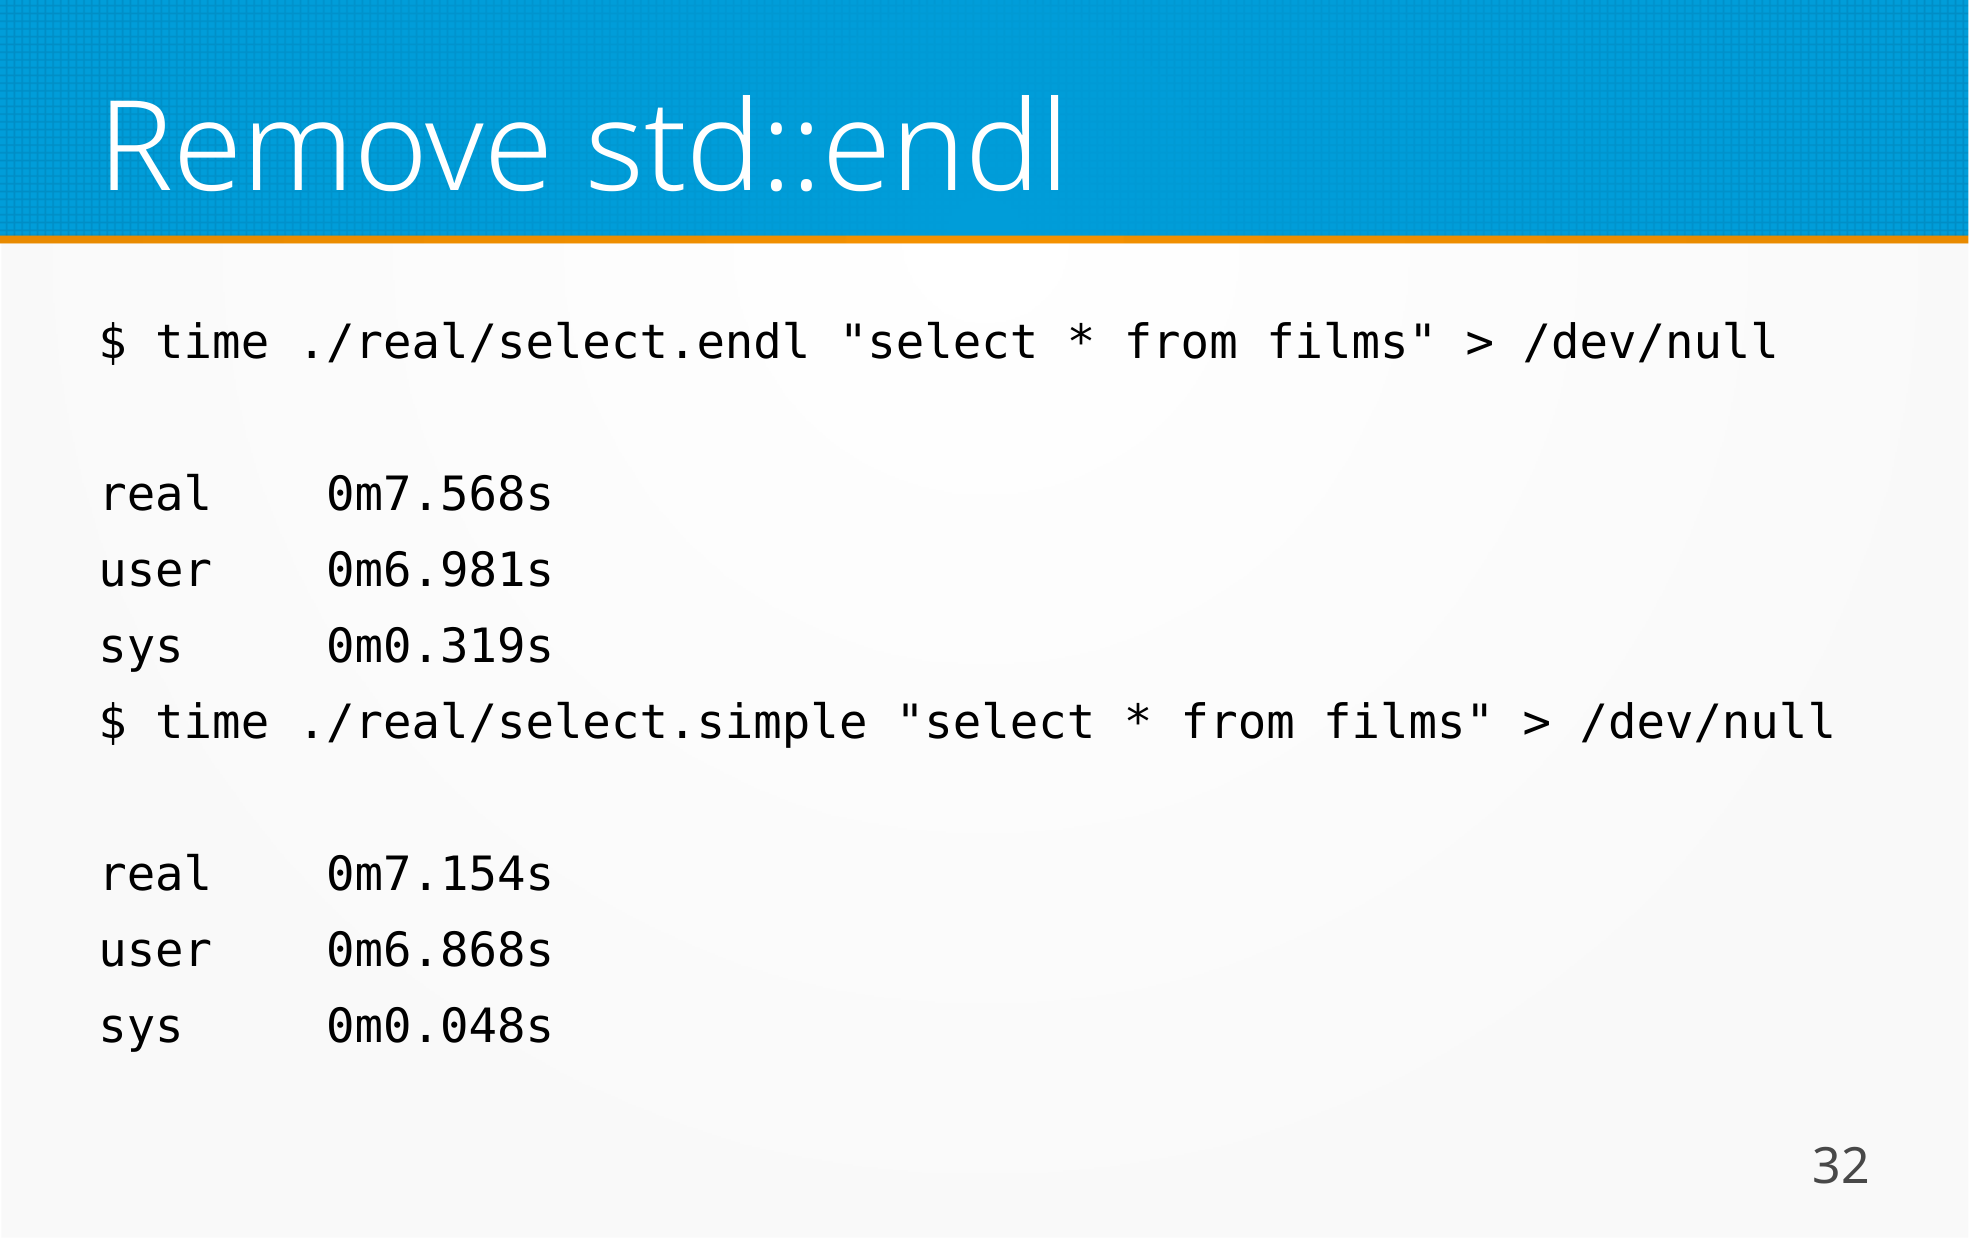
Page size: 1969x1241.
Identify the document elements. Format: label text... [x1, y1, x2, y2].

picture [0, 236, 1969, 1241]
list $ time ./real/select.endl "select * from films" > /dev/null real 0m7.568s user 0m6.981s sys 0m0.319s $ time ./real/select.simple "select * from films" > /dev/null real 0m7.154s user 0m6.868s sys 0m0.048s [98, 315, 1861, 1081]
title Remove std::endl [98, 19, 1870, 227]
